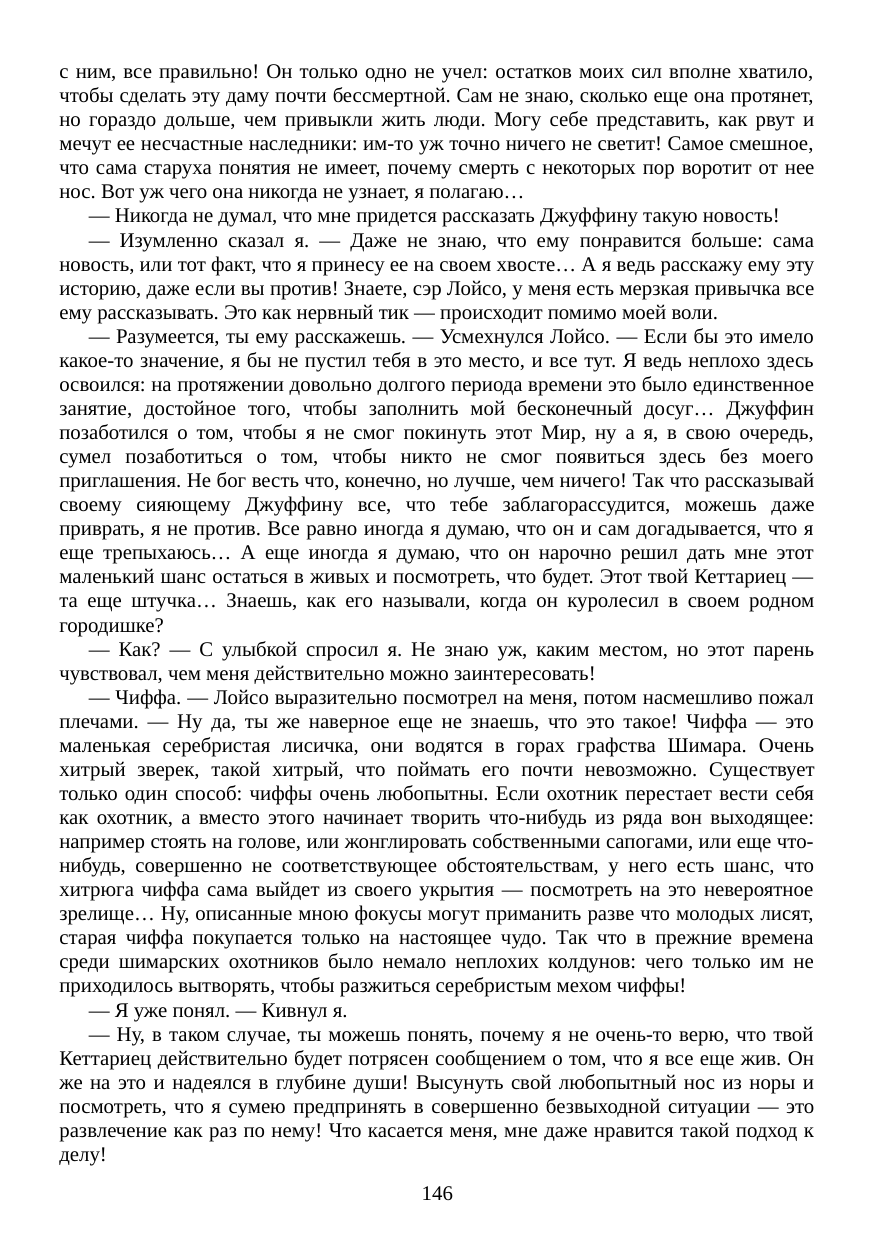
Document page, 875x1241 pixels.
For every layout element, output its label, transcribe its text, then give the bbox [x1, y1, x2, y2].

text — Я уже понял. — Кивнул я. [59, 997, 815, 1022]
text — Разумеется, ты ему расскажешь. — Усмехнулся Лойсо. — Если бы это имело какое-то значение, я бы не пустил тебя в это место, и все тут. Я ведь неплохо здесь освоился: на протяжении довольно долгого периода времени это было единственное занятие, достойное того, чтобы заполнить мой бесконечный досуг… Джуффин позаботился о том, чтобы я не смог покинуть этот Мир, ну а я, в свою очередь, сумел позаботиться о том, чтобы никто не смог появиться здесь без моего приглашения. Не бог весть что, конечно, но лучше, чем ничего! Так что рассказывай своему сияющему Джуффину все, что тебе заблагорассудится, можешь даже приврать, я не против. Все равно иногда я думаю, что он и сам догадывается, что я еще трепыхаюсь… А еще иногда я думаю, что он нарочно решил дать мне этот маленький шанс остаться в живых и посмотреть, что будет. Этот твой Кеттариец — та еще штучка… Знаешь, как его называли, когда он куролесил в своем родном городишке? [59, 324, 815, 637]
text — Ну, в таком случае, ты можешь понять, почему я не очень-то верю, что твой Кеттариец действительно будет потрясен сообщением о том, что я все еще жив. Он же на это и надеялся в глубине души! Высунуть свой любопытный нос из норы и посмотреть, что я сумею предпринять в совершенно безвыходной ситуации — это развлечение как раз по нему! Что касается меня, мне даже нравится такой подход к делу! [59, 1022, 815, 1166]
text — Чиффа. — Лойсо выразительно посмотрел на меня, потом насмешливо пожал плечами. — Ну да, ты же наверное еще не знаешь, что это такое! Чиффа — это маленькая серебристая лисичка, они водятся в горах графства Шимара. Очень хитрый зверек, такой хитрый, что поймать его почти невозможно. Существует только один способ: чиффы очень любопытны. Если охотник перестает вести себя как охотник, а вместо этого начинает творить что-нибудь из ряда вон выходящее: например стоять на голове, или жонглировать собственными сапогами, или еще что-нибудь, совершенно не соответствующее обстоятельствам, у него есть шанс, что хитрюга чиффа сама выйдет из своего укрытия — посмотреть на это невероятное зрелище… Ну, описанные мною фокусы могут приманить разве что молодых лисят, старая чиффа покупается только на настоящее чудо. Так что в прежние времена среди шимарских охотников было немало неплохих колдунов: чего только им не приходилось вытворять, чтобы разжиться серебристым мехом чиффы! [59, 685, 815, 997]
text с ним, все правильно! Он только одно не учел: остатков моих сил вполне хватило, чтобы сделать эту даму почти бессмертной. Сам не знаю, сколько еще она протянет, но гораздо дольше, чем привыкли жить люди. Могу себе представить, как рвут и мечут ее несчастные наследники: им-то уж точно ничего не светит! Самое смешное, что сама старуха понятия не имеет, почему смерть с некоторых пор воротит от нее нос. Вот уж чего она никогда не узнает, я полагаю… [59, 59, 815, 203]
text — Изумленно сказал я. — Даже не знаю, что ему понравится больше: сама новость, или тот факт, что я принесу ее на своем хвосте… А я ведь расскажу ему эту историю, даже если вы против! Знаете, сэр Лойсо, у меня есть мерзкая привычка все ему рассказывать. Это как нервный тик — происходит помимо моей воли. [59, 227, 815, 324]
text — Никогда не думал, что мне придется рассказать Джуффину такую новость! [59, 203, 815, 227]
text — Как? — С улыбкой спросил я. Не знаю уж, каким местом, но этот парень чувствовал, чем меня действительно можно заинтересовать! [59, 637, 815, 685]
